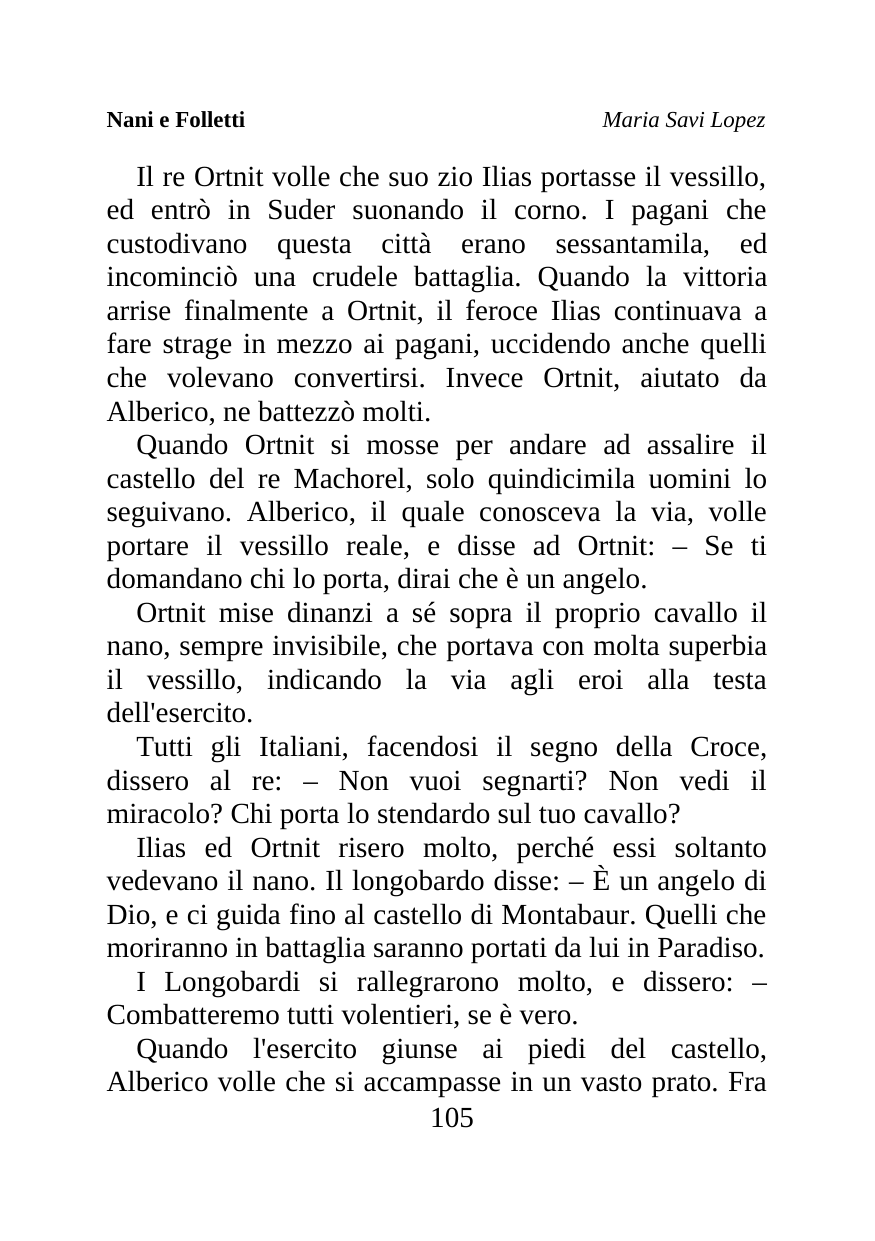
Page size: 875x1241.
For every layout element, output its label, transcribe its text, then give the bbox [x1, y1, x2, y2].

text Il re Ortnit volle che suo zio Ilias portasse il vessillo, ed entrò in Suder suonando il corno. I pagani che custodivano questa città erano sessantamila, ed incominciò una crudele battaglia. Quando la vittoria arrise finalmente a Ortnit, il feroce Ilias continuava a fare strage in mezzo ai pagani, uccidendo anche quelli che volevano convertirsi. Invece Ortnit, aiutato da Alberico, ne battezzò molti. [106, 159, 768, 427]
text I Longobardi si rallegrarono molto, e dissero: – Combatteremo tutti volentieri, se è vero. [106, 964, 768, 1031]
text Quando l'esercito giunse ai piedi del castello, Alberico volle che si accampasse in un vasto prato. Fra [106, 1031, 768, 1098]
text Ortnit mise dinanzi a sé sopra il proprio cavallo il nano, sempre invisibile, che portava con molta superbia il vessillo, indicando la via agli eroi alla testa dell'esercito. [106, 595, 768, 729]
text Quando Ortnit si mosse per andare ad assalire il castello del re Machorel, solo quindicimila uomini lo seguivano. Alberico, il quale conosceva la via, volle portare il vessillo reale, e disse ad Ortnit: – Se ti domandano chi lo porta, dirai che è un angelo. [106, 427, 768, 595]
text Ilias ed Ortnit risero molto, perché essi soltanto vedevano il nano. Il longobardo disse: – È un angelo di Dio, e ci guida fino al castello di Montabaur. Quelli che moriranno in battaglia saranno portati da lui in Paradiso. [106, 830, 768, 964]
text Tutti gli Italiani, facendosi il segno della Croce, dissero al re: – Non vuoi segnarti? Non vedi il miracolo? Chi porta lo stendardo sul tuo cavallo? [106, 729, 768, 830]
